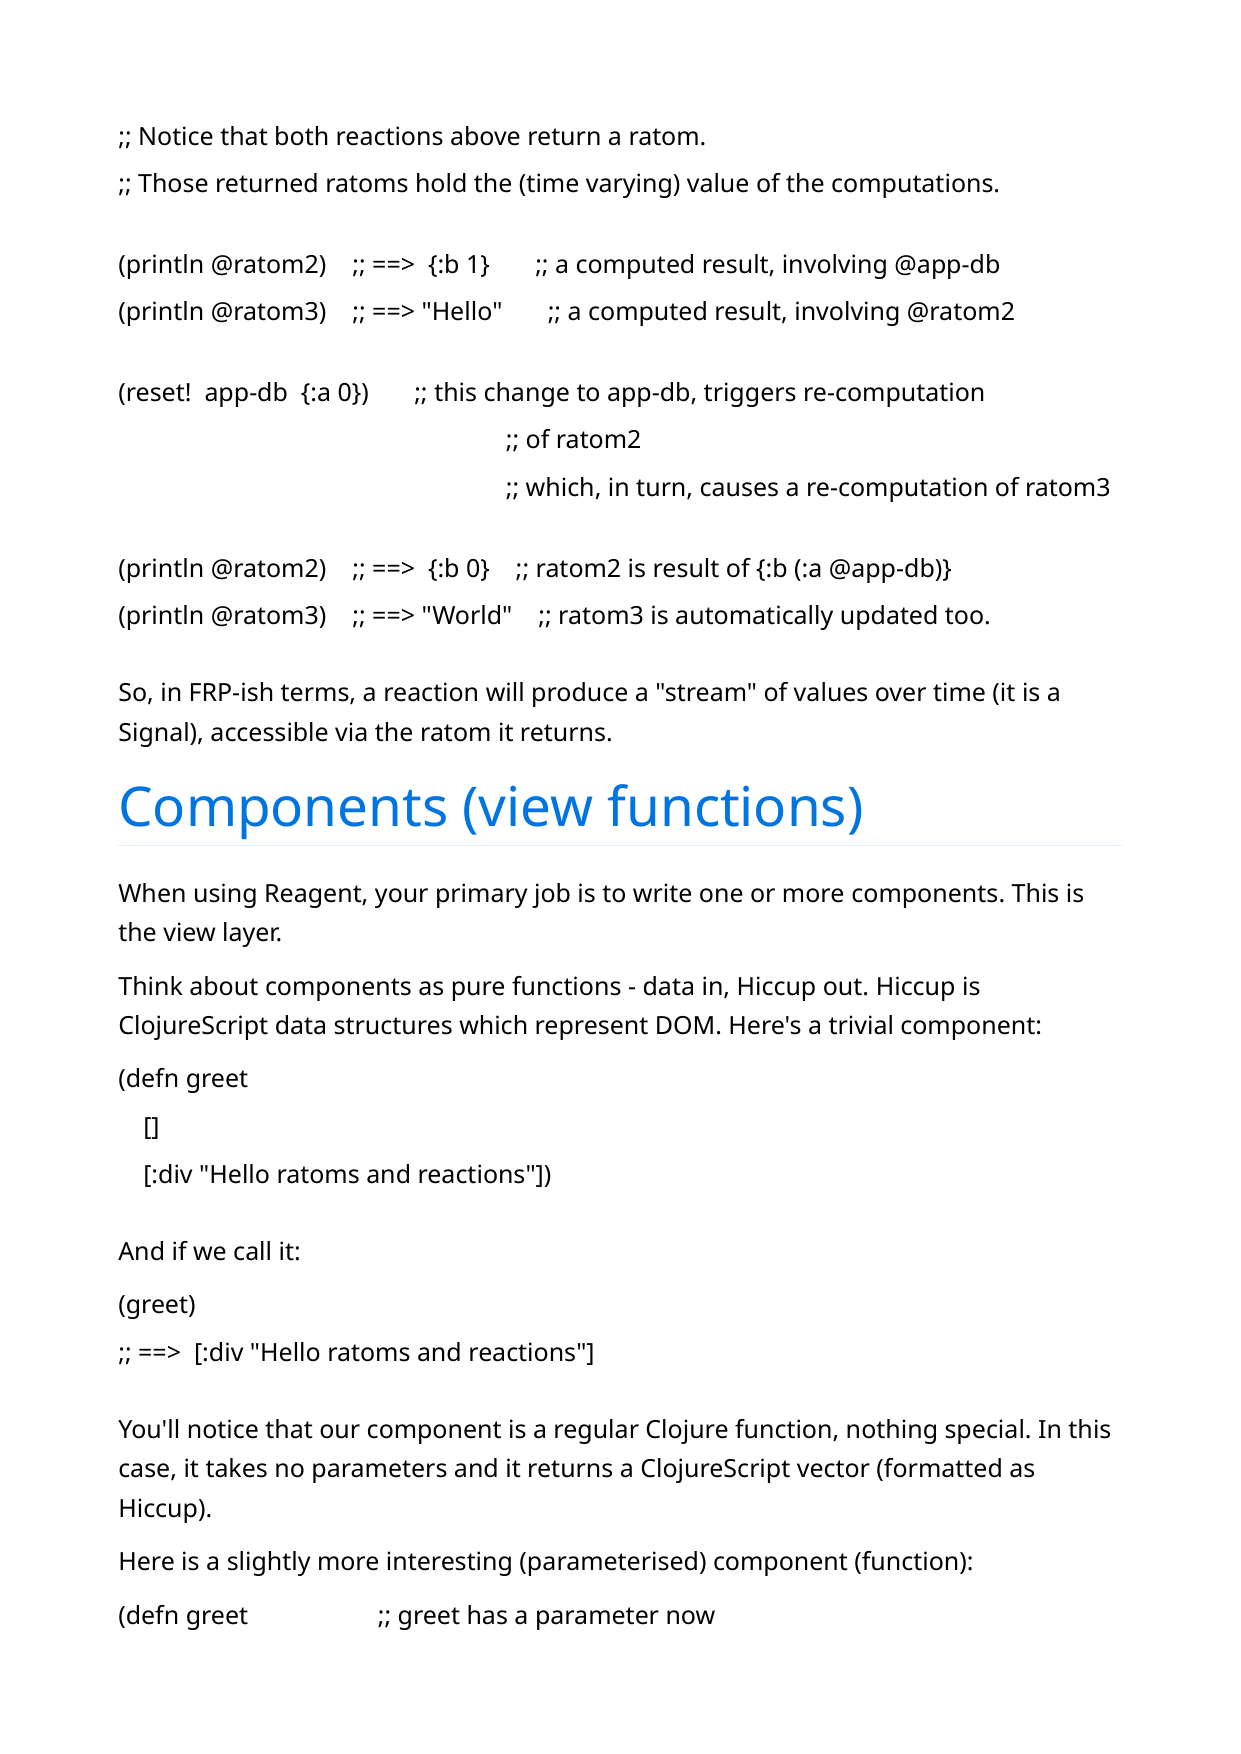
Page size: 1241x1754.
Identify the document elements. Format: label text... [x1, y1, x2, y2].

text ;; which, in turn, causes a re-computation of ratom3 [118, 470, 1122, 504]
text (defn greet [118, 1061, 1122, 1095]
text Here is a slightly more interesting (parameterised) component (function): [118, 1544, 1122, 1578]
text ;; Those returned ratoms hold the (time varying) value of the computations. [118, 166, 1122, 200]
text (println @ratom3) ;; ==> "World" ;; ratom3 is automatically updated too. [118, 598, 1122, 632]
text (reset! app-db {:a 0}) ;; this change to app-db, triggers re-computation [118, 374, 1122, 409]
text And if we call it: [118, 1233, 1122, 1267]
text (defn greet ;; greet has a parameter now [118, 1598, 1122, 1632]
text ;; ==> [:div "Hello ratoms and reactions"] [118, 1335, 1122, 1369]
text (println @ratom2) ;; ==> {:b 0} ;; ratom2 is result of {:b (:a @app-db)} [118, 550, 1122, 584]
text ;; of ratom2 [118, 422, 1122, 456]
text ;; Notice that both reactions above return a ratom. [118, 118, 1122, 152]
text [] [118, 1109, 1122, 1143]
text You'll notice that our component is a regular Clojure function, nothing special. In this case, it takes no parameters and it returns a ClojureScript vector (formatted as Hiccup). [118, 1412, 1122, 1524]
text (println @ratom3) ;; ==> "Hello" ;; a computed result, involving @ratom2 [118, 294, 1122, 328]
subtitle Components (view functions) [118, 768, 1122, 845]
text [:div "Hello ratoms and reactions"]) [118, 1156, 1122, 1190]
text When using Reagent, your primary job is to write one or more components. This is the view layer. [118, 875, 1122, 948]
text So, in FRP-ish terms, a reaction will produce a "stream" of values over time (it is a Signal), accessible via the ratom it returns. [118, 675, 1122, 748]
text Think about components as pure functions - data in, Hiccup out. Hiccup is ClojureScript data structures which represent DOM. Here's a trivial component: [118, 968, 1122, 1041]
text (println @ratom2) ;; ==> {:b 1} ;; a computed result, involving @app-db [118, 246, 1122, 280]
text (greet) [118, 1287, 1122, 1321]
